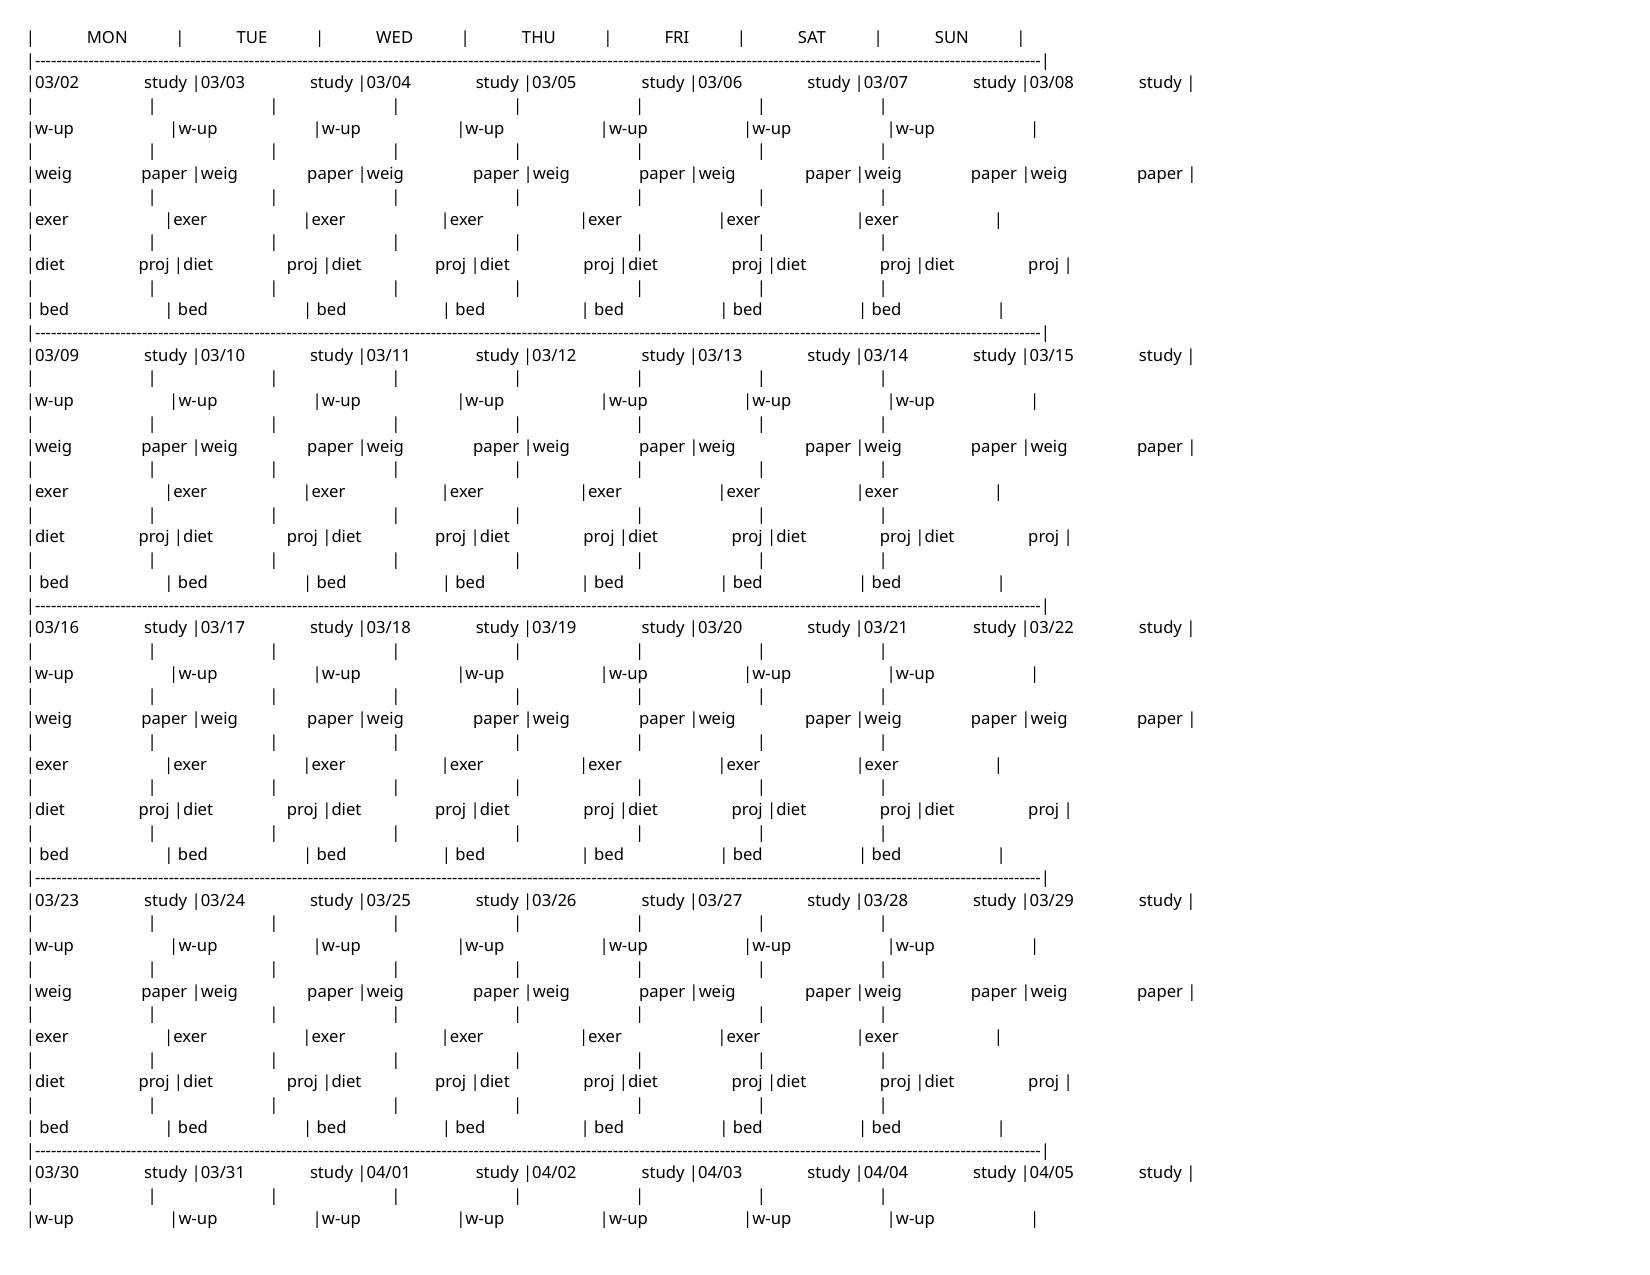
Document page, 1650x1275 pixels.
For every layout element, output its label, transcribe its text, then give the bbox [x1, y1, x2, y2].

text |exer |exer |exer |exer |exer |exer |exer | [26, 480, 1624, 502]
text |03/23 study |03/24 study |03/25 study |03/26 study |03/27 study |03/28 study |03/29 study | [26, 888, 1624, 911]
text |03/09 study |03/10 study |03/11 study |03/12 study |03/13 study |03/14 study |03/15 study | [26, 343, 1624, 366]
text |weig paper |weig paper |weig paper |weig paper |weig paper |weig paper |weig paper | [26, 979, 1624, 1002]
text | bed | bed | bed | bed | bed | bed | bed | [26, 1116, 1624, 1138]
text | | | | | | | | [26, 957, 1624, 979]
text |w-up |w-up |w-up |w-up |w-up |w-up |w-up | [26, 1206, 1624, 1229]
text | | | | | | | | [26, 775, 1624, 798]
text | | | | | | | | [26, 1047, 1624, 1070]
text |w-up |w-up |w-up |w-up |w-up |w-up |w-up | [26, 116, 1624, 139]
text |--------------------------------------------------------------------------------------------------------------------------------------------------------------------------------------------| [26, 1138, 1624, 1161]
text |--------------------------------------------------------------------------------------------------------------------------------------------------------------------------------------------| [26, 866, 1624, 888]
text | bed | bed | bed | bed | bed | bed | bed | [26, 843, 1624, 866]
text |diet proj |diet proj |diet proj |diet proj |diet proj |diet proj |diet proj | [26, 798, 1624, 820]
text |w-up |w-up |w-up |w-up |w-up |w-up |w-up | [26, 389, 1624, 412]
text | MON | TUE | WED | THU | FRI | SAT | SUN | [26, 26, 1624, 48]
text |diet proj |diet proj |diet proj |diet proj |diet proj |diet proj |diet proj | [26, 525, 1624, 548]
text | | | | | | | | [26, 820, 1624, 843]
text | | | | | | | | [26, 1002, 1624, 1025]
text | | | | | | | | [26, 639, 1624, 661]
text | bed | bed | bed | bed | bed | bed | bed | [26, 298, 1624, 321]
text |exer |exer |exer |exer |exer |exer |exer | [26, 1025, 1624, 1047]
text |weig paper |weig paper |weig paper |weig paper |weig paper |weig paper |weig paper | [26, 162, 1624, 184]
text | | | | | | | | [26, 1184, 1624, 1206]
text |weig paper |weig paper |weig paper |weig paper |weig paper |weig paper |weig paper | [26, 434, 1624, 457]
text | | | | | | | | [26, 412, 1624, 434]
text | | | | | | | | [26, 366, 1624, 389]
text |03/02 study |03/03 study |03/04 study |03/05 study |03/06 study |03/07 study |03/08 study | [26, 71, 1624, 94]
text | | | | | | | | [26, 1093, 1624, 1116]
text | | | | | | | | [26, 684, 1624, 707]
text |w-up |w-up |w-up |w-up |w-up |w-up |w-up | [26, 934, 1624, 957]
text | | | | | | | | [26, 548, 1624, 571]
text | | | | | | | | [26, 457, 1624, 480]
text |exer |exer |exer |exer |exer |exer |exer | [26, 207, 1624, 230]
text |03/16 study |03/17 study |03/18 study |03/19 study |03/20 study |03/21 study |03/22 study | [26, 616, 1624, 639]
text | | | | | | | | [26, 911, 1624, 934]
text |03/30 study |03/31 study |04/01 study |04/02 study |04/03 study |04/04 study |04/05 study | [26, 1161, 1624, 1184]
text | | | | | | | | [26, 184, 1624, 207]
text | bed | bed | bed | bed | bed | bed | bed | [26, 571, 1624, 593]
text |diet proj |diet proj |diet proj |diet proj |diet proj |diet proj |diet proj | [26, 253, 1624, 275]
text | | | | | | | | [26, 139, 1624, 162]
text |--------------------------------------------------------------------------------------------------------------------------------------------------------------------------------------------| [26, 593, 1624, 616]
text |--------------------------------------------------------------------------------------------------------------------------------------------------------------------------------------------| [26, 321, 1624, 343]
text | | | | | | | | [26, 502, 1624, 525]
text | | | | | | | | [26, 275, 1624, 298]
text |weig paper |weig paper |weig paper |weig paper |weig paper |weig paper |weig paper | [26, 707, 1624, 729]
text | | | | | | | | [26, 230, 1624, 253]
text | | | | | | | | [26, 729, 1624, 752]
text | | | | | | | | [26, 94, 1624, 116]
text |diet proj |diet proj |diet proj |diet proj |diet proj |diet proj |diet proj | [26, 1070, 1624, 1093]
text |--------------------------------------------------------------------------------------------------------------------------------------------------------------------------------------------| [26, 48, 1624, 71]
text |exer |exer |exer |exer |exer |exer |exer | [26, 752, 1624, 775]
text |w-up |w-up |w-up |w-up |w-up |w-up |w-up | [26, 661, 1624, 684]
